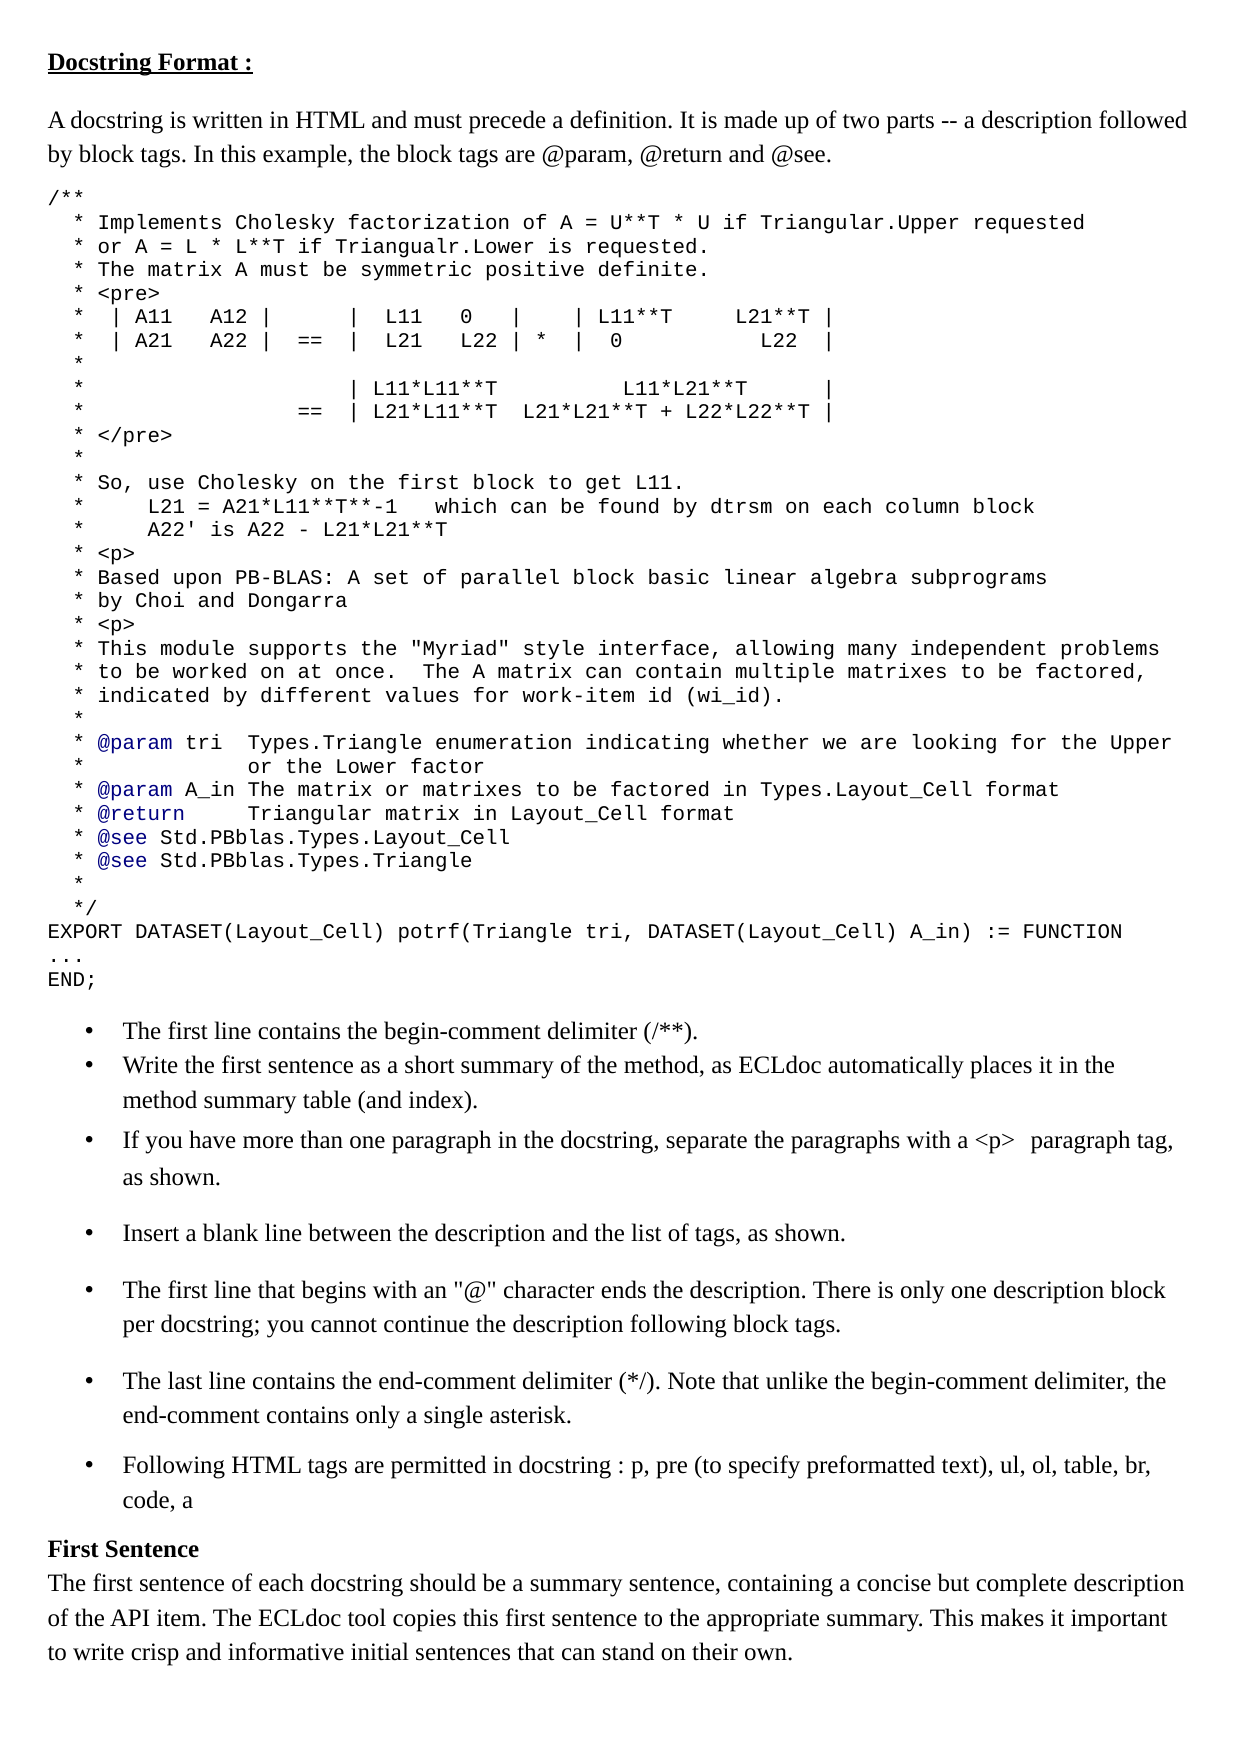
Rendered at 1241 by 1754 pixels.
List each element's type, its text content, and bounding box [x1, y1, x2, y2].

text * indicated by different values for work-item id (wi_id). [47, 685, 1193, 708]
text * or A = L * L**T if Triangualr.Lower is requested. [47, 236, 1193, 259]
text * | A11 A12 | | L11 0 | | L11**T L21**T | [47, 307, 1193, 330]
text * @see Std.PBblas.Types.Triangle [47, 850, 1193, 874]
text Docstring Format : [47, 47, 1193, 76]
list Write the first sentence as a short summary of the method, as ECLdoc automatically places it in the method summary table (and index). [85, 1050, 1193, 1114]
text * @param A_in The matrix or matrixes to be factored in Types.Layout_Cell format [47, 779, 1193, 803]
text * [47, 708, 1193, 732]
text * by Choi and Dongarra [47, 590, 1193, 614]
list Insert a blank line between the description and the list of tags, as shown. [85, 1218, 1193, 1247]
text * @param tri Types.Triangle enumeration indicating whether we are looking for the Upper [47, 732, 1193, 756]
text * @see Std.PBblas.Types.Layout_Cell [47, 827, 1193, 850]
text * | A21 A22 | == | L21 L22 | * | 0 L22 | [47, 330, 1193, 354]
text * [47, 874, 1193, 898]
text * <pre> [47, 283, 1193, 307]
text * Based upon PB-BLAS: A set of parallel block basic linear algebra subprograms [47, 567, 1193, 590]
text * @return Triangular matrix in Layout_Cell format [47, 803, 1193, 827]
text /** [47, 188, 1193, 212]
text * <p> [47, 614, 1193, 638]
text * [47, 448, 1193, 472]
text ... [47, 945, 1193, 969]
text * The matrix A must be symmetric positive definite. [47, 259, 1193, 283]
text END; [47, 969, 1193, 992]
text First Sentence The first sentence of each docstring should be a summary sentence, containing a concise but complete description of the API item. The ECLdoc tool copies this first sentence to the appropriate summary. This makes it important to write crisp and informative initial sentences that can stand on their own. [47, 1534, 1193, 1666]
text * So, use Cholesky on the first block to get L11. [47, 472, 1193, 496]
text * Implements Cholesky factorization of A = U**T * U if Triangular.Upper requested [47, 212, 1193, 236]
text * This module supports the "Myriad" style interface, allowing many independent problems [47, 638, 1193, 661]
text * or the Lower factor [47, 756, 1193, 779]
text * <p> [47, 543, 1193, 567]
text */ [47, 898, 1193, 921]
list The last line contains the end-comment delimiter (*/). Note that unlike the begin-comment delimiter, the end-comment contains only a single asterisk. [85, 1366, 1193, 1429]
text * L21 = A21*L11**T**-1 which can be found by dtrsm on each column block [47, 496, 1193, 519]
list The first line contains the begin-comment delimiter (/**). [85, 1016, 1193, 1045]
text * to be worked on at once. The A matrix can contain multiple matrixes to be factored, [47, 661, 1193, 685]
list Following HTML tags are permitted in docstring : p, pre (to specify preformatted text), ul, ol, table, br, code, a [85, 1450, 1193, 1513]
list If you have more than one paragraph in the docstring, separate the paragraphs with a <p> paragraph tag, as shown. [85, 1126, 1193, 1191]
text * A22' is A22 - L21*L21**T [47, 519, 1193, 543]
text * == | L21*L11**T L21*L21**T + L22*L22**T | [47, 401, 1193, 425]
text A docstring is written in HTML and must precede a definition. It is made up of two parts -- a description followed by block tags. In this example, the block tags are @param, @return and @see. [47, 105, 1193, 168]
text EXPORT DATASET(Layout_Cell) potrf(Triangle tri, DATASET(Layout_Cell) A_in) := FUNCTION [47, 921, 1193, 945]
text * </pre> [47, 425, 1193, 448]
text * | L11*L11**T L11*L21**T | [47, 377, 1193, 401]
text * [47, 354, 1193, 377]
list The first line that begins with an "@" character ends the description. There is only one description block per docstring; you cannot continue the description following block tags. [85, 1275, 1193, 1338]
